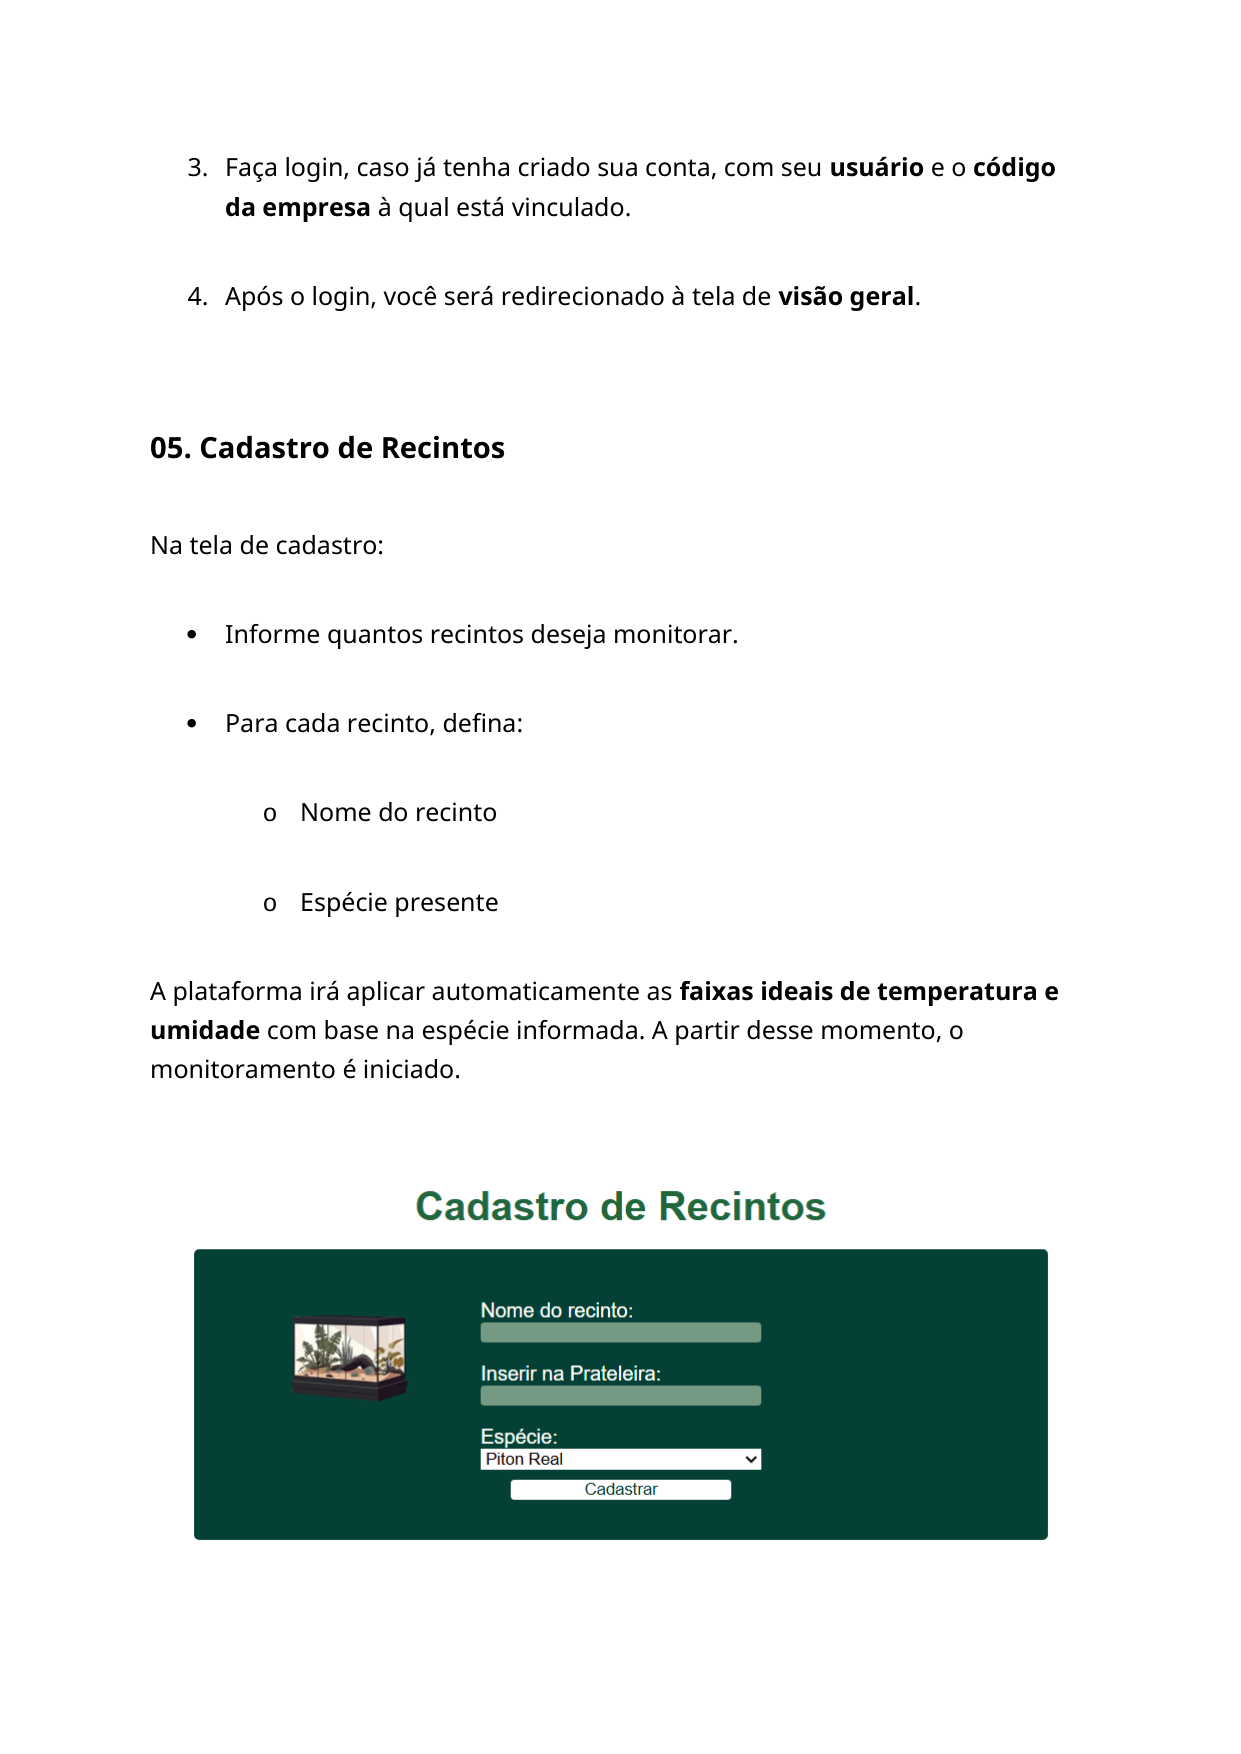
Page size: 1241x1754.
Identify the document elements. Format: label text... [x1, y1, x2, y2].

subtitle 05. Cadastro de Recintos [150, 428, 1090, 467]
list Após o login, você será redirecionado à tela de visão geral. [187, 278, 1090, 312]
list Nome do recinto [262, 795, 1090, 829]
list Informe quantos recintos deseja monitorar. [187, 617, 1090, 651]
list Faça login, caso já tenha criado sua conta, com seu usuário e o código da empresa à qual está vinculado. [187, 150, 1090, 223]
text A plataforma irá aplicar automaticamente as faixas ideais de temperatura e umidade com base na espécie informada. A partir desse momento, o monitoramento é iniciado. [150, 974, 1090, 1086]
list Espécie presente [262, 884, 1090, 919]
list Para cada recinto, defina: [187, 706, 1090, 740]
text Na tela de cadastro: [150, 527, 1090, 562]
